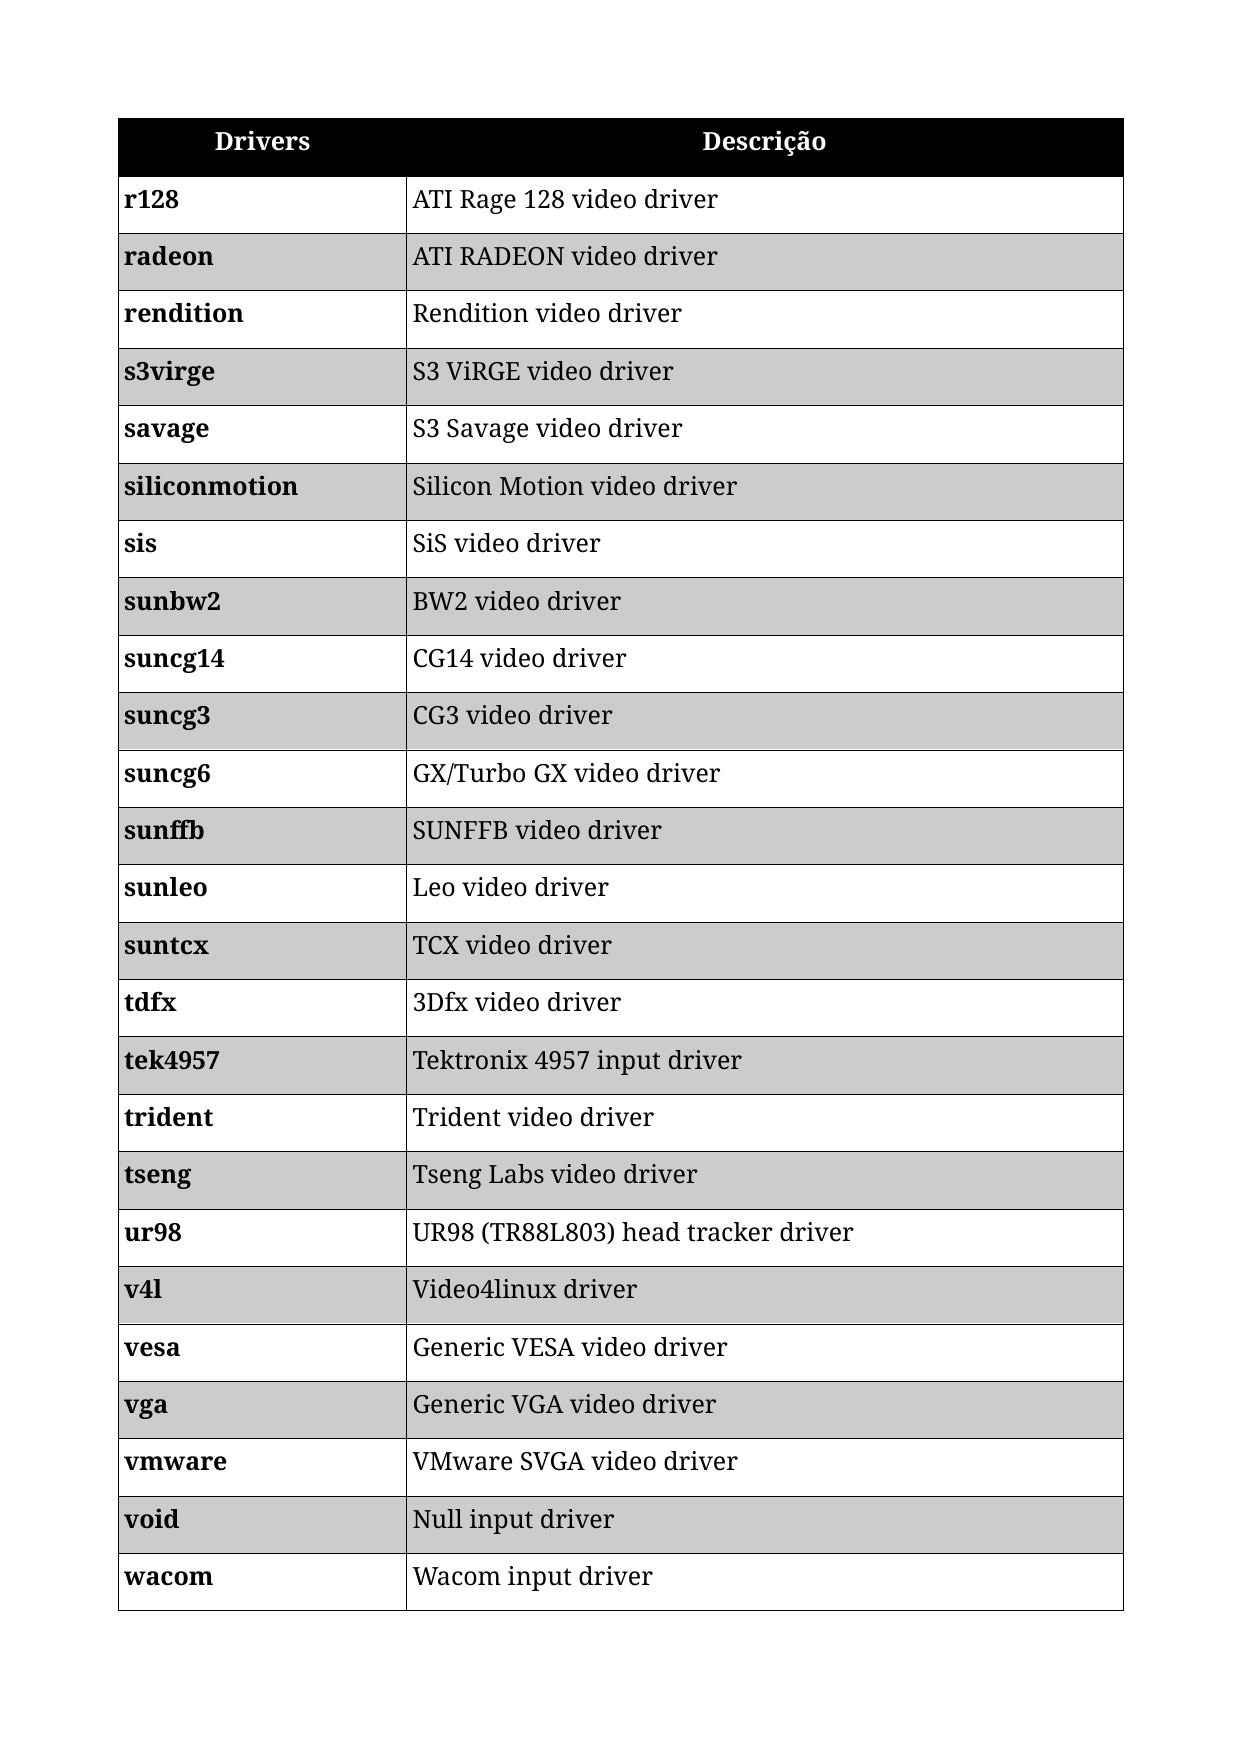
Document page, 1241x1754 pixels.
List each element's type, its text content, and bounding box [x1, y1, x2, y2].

table_header Descrição [407, 119, 1123, 176]
table_cell suncg3 [119, 693, 406, 749]
table_cell Silicon Motion video driver [407, 464, 1123, 520]
table_cell vmware [119, 1439, 406, 1496]
table_cell TCX video driver [407, 923, 1123, 979]
table_cell void [119, 1497, 406, 1553]
table_cell SUNFFB video driver [407, 808, 1123, 864]
table_cell Video4linux driver [407, 1267, 1123, 1323]
table_cell Generic VESA video driver [407, 1325, 1123, 1381]
table_cell sis [119, 521, 406, 577]
table_cell tseng [119, 1152, 406, 1209]
table_cell ATI RADEON video driver [407, 234, 1123, 290]
table_cell trident [119, 1095, 406, 1151]
table_cell vesa [119, 1325, 406, 1381]
table_cell sunbw2 [119, 578, 406, 635]
table_cell Tseng Labs video driver [407, 1152, 1123, 1209]
table_cell Tektronix 4957 input driver [407, 1037, 1123, 1094]
table_cell tdfx [119, 980, 406, 1036]
table_cell ur98 [119, 1210, 406, 1266]
table_cell Null input driver [407, 1497, 1123, 1553]
table_cell 3Dfx video driver [407, 980, 1123, 1036]
table_cell sunffb [119, 808, 406, 864]
table_cell GX/Turbo GX video driver [407, 751, 1123, 807]
table_cell s3virge [119, 349, 406, 405]
table_cell Generic VGA video driver [407, 1382, 1123, 1438]
table_cell vga [119, 1382, 406, 1438]
table_cell suntcx [119, 923, 406, 979]
table_cell rendition [119, 291, 406, 348]
table_cell suncg14 [119, 636, 406, 692]
table_cell S3 ViRGE video driver [407, 349, 1123, 405]
table_cell SiS video driver [407, 521, 1123, 577]
table_cell UR98 (TR88L803) head tracker driver [407, 1210, 1123, 1266]
table_header Drivers [119, 119, 406, 176]
table_cell siliconmotion [119, 464, 406, 520]
table_cell CG14 video driver [407, 636, 1123, 692]
table_cell ATI Rage 128 video driver [407, 177, 1123, 233]
table_cell CG3 video driver [407, 693, 1123, 749]
table_cell S3 Savage video driver [407, 406, 1123, 462]
table_cell Leo video driver [407, 865, 1123, 922]
table_cell Trident video driver [407, 1095, 1123, 1151]
table_cell tek4957 [119, 1037, 406, 1094]
table_cell savage [119, 406, 406, 462]
table_cell suncg6 [119, 751, 406, 807]
table_cell sunleo [119, 865, 406, 922]
table_cell Wacom input driver [407, 1554, 1123, 1610]
table_cell v4l [119, 1267, 406, 1323]
table_cell r128 [119, 177, 406, 233]
table_cell Rendition video driver [407, 291, 1123, 348]
table_cell wacom [119, 1554, 406, 1610]
table_cell radeon [119, 234, 406, 290]
table_cell BW2 video driver [407, 578, 1123, 635]
table_cell VMware SVGA video driver [407, 1439, 1123, 1496]
